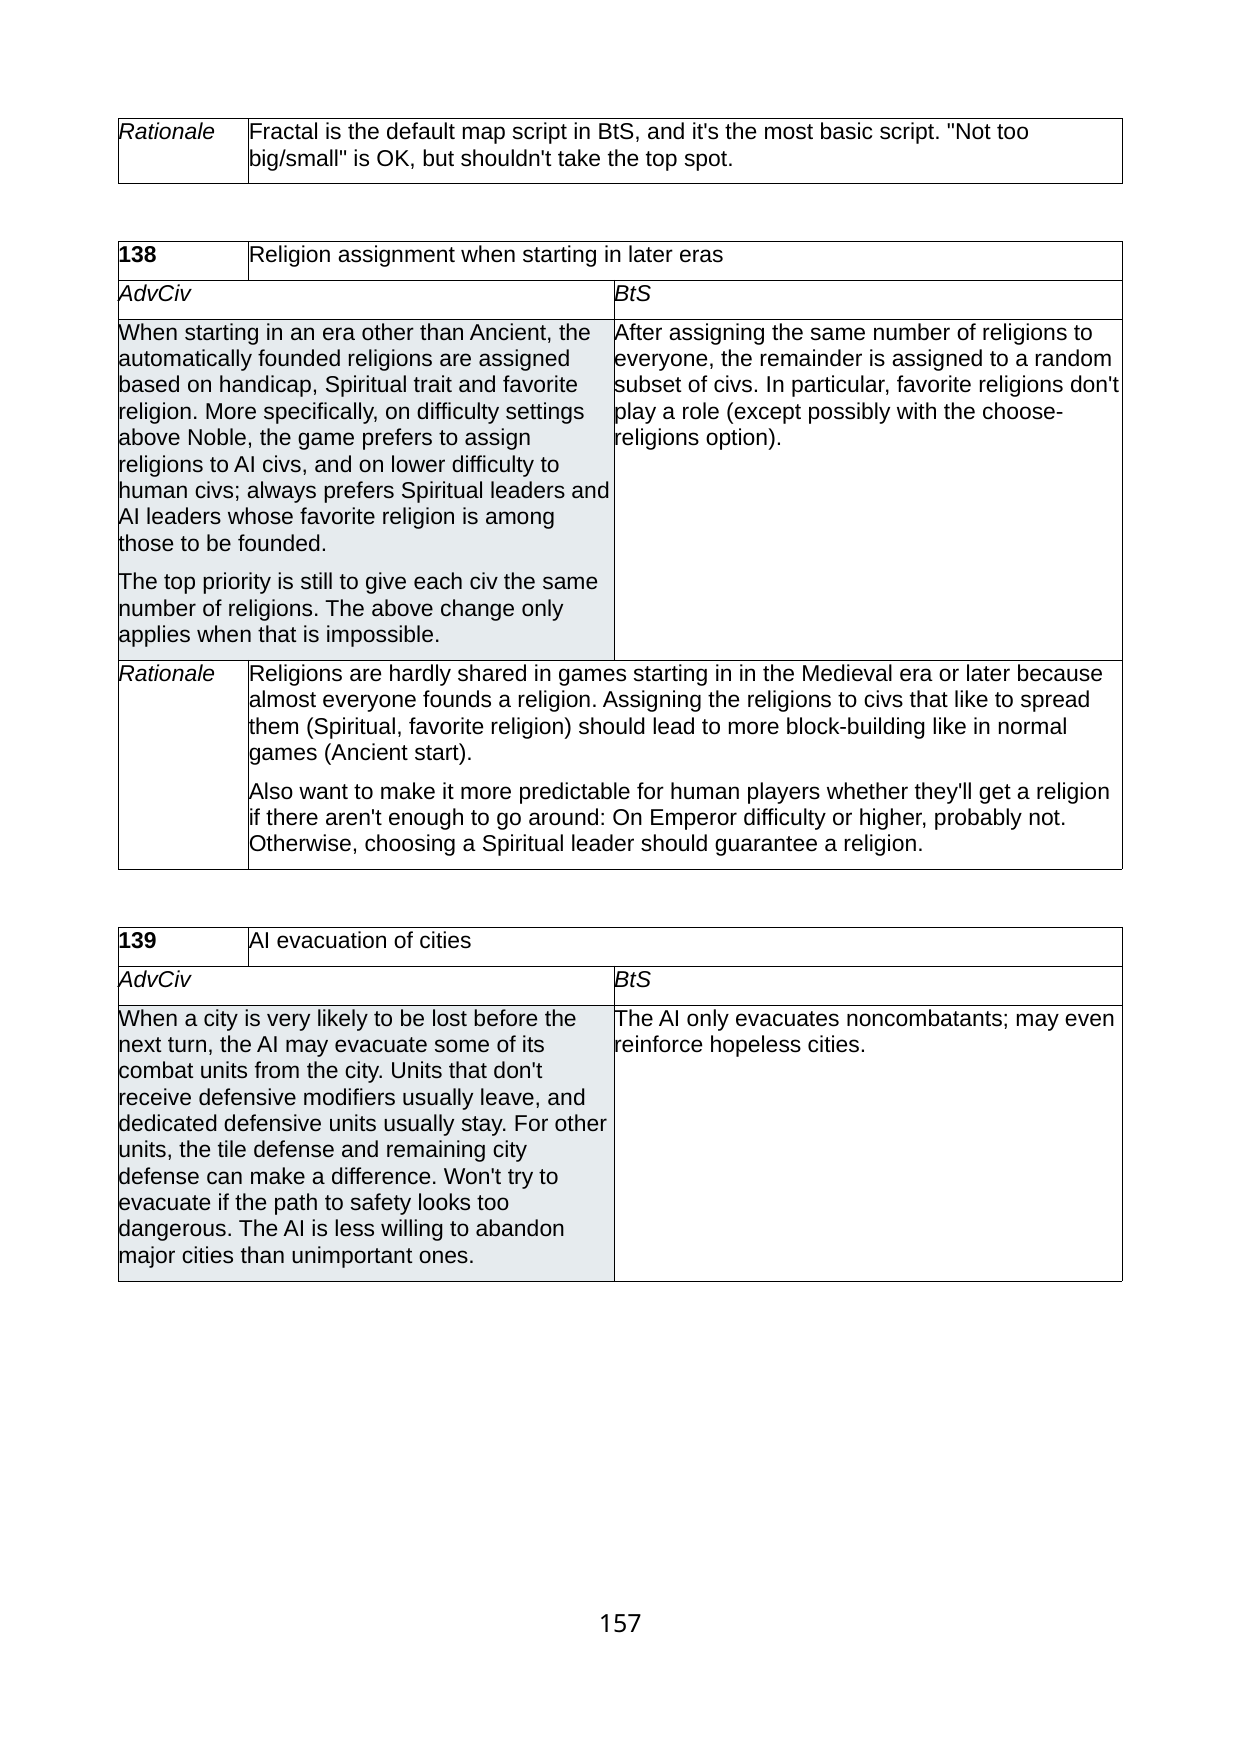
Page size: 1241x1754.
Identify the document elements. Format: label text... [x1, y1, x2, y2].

table_header Religion assignment when starting in later eras [249, 242, 1122, 280]
table_cell When a city is very likely to be lost before the next turn, the AI may evacuate some of its combat units from the city. Units that don't receive defensive modifiers usually leave, and dedicated defensive units usually stay. For other units, the tile defense and remaining city defense can make a difference. Won't try to evacuate if the path to safety looks too dangerous. The AI is less willing to abandon major cities than unimportant ones. [119, 1006, 614, 1281]
table_cell Religions are hardly shared in games starting in in the Medieval era or later because almost everyone founds a religion. Assigning the religions to civs that like to spread them (Spiritual, favorite religion) should lead to more block-building like in normal games (Ancient start). Also want to make it more predictable for human players whether they'll get a religion if there aren't enough to go around: On Emperor difficulty or higher, probably not. Otherwise, choosing a Spiritual leader should guarantee a religion. [249, 661, 1122, 869]
table_cell The AI only evacuates noncombatants; may even reinforce hopeless cities. [615, 1006, 1122, 1281]
table_header 139 [119, 928, 248, 966]
table_cell BtS [615, 281, 1122, 319]
table_cell Rationale [119, 119, 248, 183]
table_cell AdvCiv [119, 967, 614, 1004]
table_cell AdvCiv [119, 281, 614, 319]
table_cell Fractal is the default map script in BtS, and it's the most basic script. "Not too big/small" is OK, but shouldn't take the top spot. [249, 119, 1122, 183]
table_header AI evacuation of cities [249, 928, 1122, 966]
table_cell Rationale [119, 661, 248, 869]
table_cell BtS [615, 967, 1122, 1004]
table_header 138 [119, 242, 248, 280]
table_cell When starting in an era other than Ancient, the automatically founded religions are assigned based on handicap, Spiritual trait and favorite religion. More specifically, on difficulty settings above Noble, the game prefers to assign religions to AI civs, and on lower difficulty to human civs; always prefers Spiritual leaders and AI leaders whose favorite religion is among those to be founded. The top priority is still to give each civ the same number of religions. The above change only applies when that is impossible. [119, 320, 614, 660]
table_cell After assigning the same number of religions to everyone, the remainder is assigned to a random subset of civs. In particular, favorite religions don't play a role (except possibly with the choose-religions option). [615, 320, 1122, 660]
